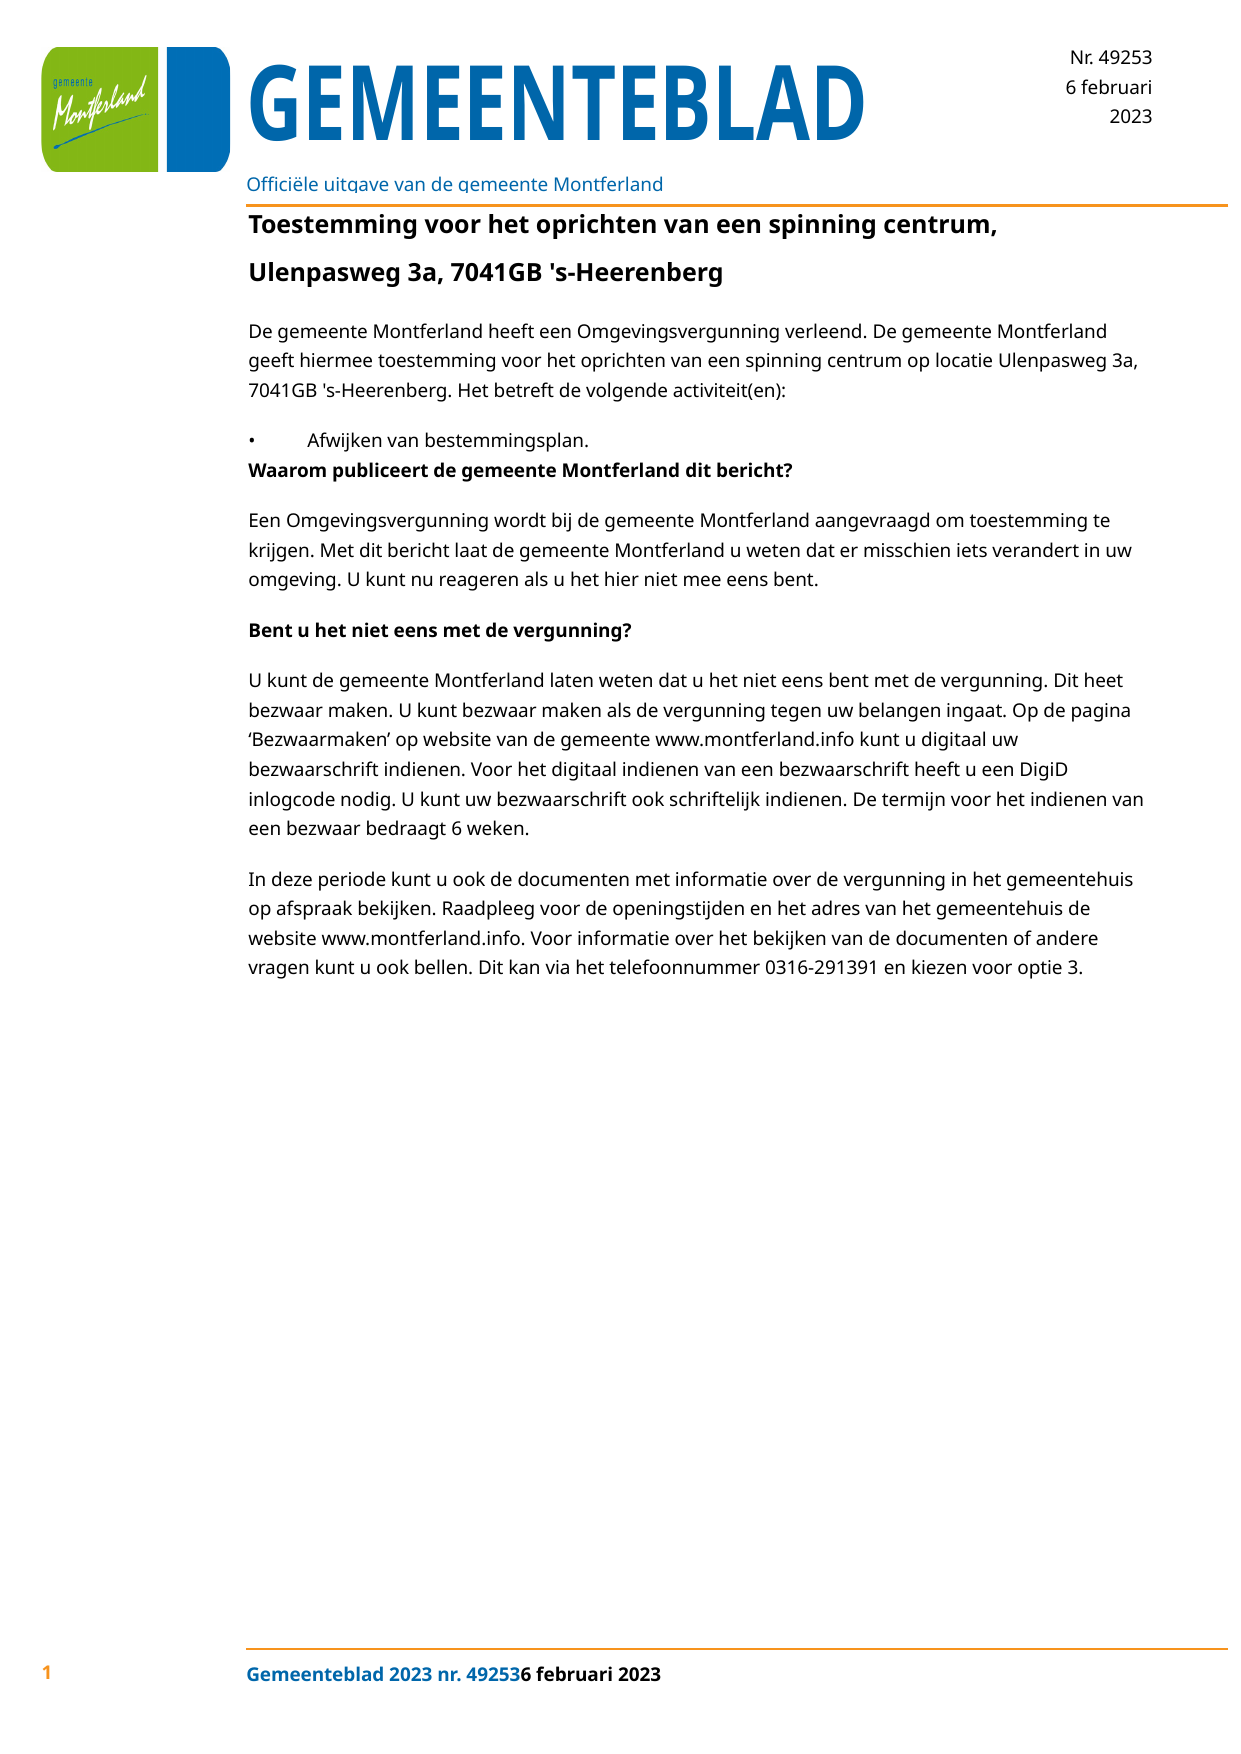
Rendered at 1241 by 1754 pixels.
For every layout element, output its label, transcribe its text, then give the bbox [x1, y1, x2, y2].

text De gemeente Montferland heeft een Omgevingsvergunning verleend. De gemeente Montferland geeft hiermee toestemming voor het oprichten van een spinning centrum op locatie Ulenpasweg 3a, 7041GB 's-Heerenberg. Het betreft de volgende activiteit(en): [248, 318, 1152, 403]
text Waarom publiceert de gemeente Montferland dit bericht? [248, 457, 1152, 483]
list Afwijken van bestemmingsplan. [248, 427, 1152, 453]
text Een Omgevingsvergunning wordt bij de gemeente Montferland aangevraagd om toestemming te krijgen. Met dit bericht laat de gemeente Montferland u weten dat er misschien iets verandert in uw omgeving. U kunt nu reageren als u het hier niet mee eens bent. [248, 507, 1152, 592]
text U kunt de gemeente Montferland laten weten dat u het niet eens bent met de vergunning. Dit heet bezwaar maken. U kunt bezwaar maken als de vergunning tegen uw belangen ingaat. Op de pagina ‘Bezwaarmaken’ op website van de gemeente www.montferland.info kunt u digitaal uw bezwaarschrift indienen. Voor het digitaal indienen van een bezwaarschrift heeft u een DigiD inlogcode nodig. U kunt uw bezwaarschrift ook schriftelijk indienen. De termijn voor het indienen van een bezwaar bedraagt 6 weken. [248, 667, 1152, 841]
picture [41, 47, 231, 172]
text In deze periode kunt u ook de documenten met informatie over de vergunning in het gemeentehuis op afspraak bekijken. Raadpleeg voor de openingstijden en het adres van het gemeentehuis de website www.montferland.info. Voor informatie over het bekijken van de documenten of andere vragen kunt u ook bellen. Dit kan via het telefoonnummer 0316-291391 en kiezen voor optie 3. [248, 866, 1152, 980]
text Toestemming voor het oprichten van een spinning centrum, Ulenpasweg 3a, 7041GB 's-Heerenberg [248, 207, 1152, 288]
text Bent u het niet eens met de vergunning? [248, 617, 1152, 643]
